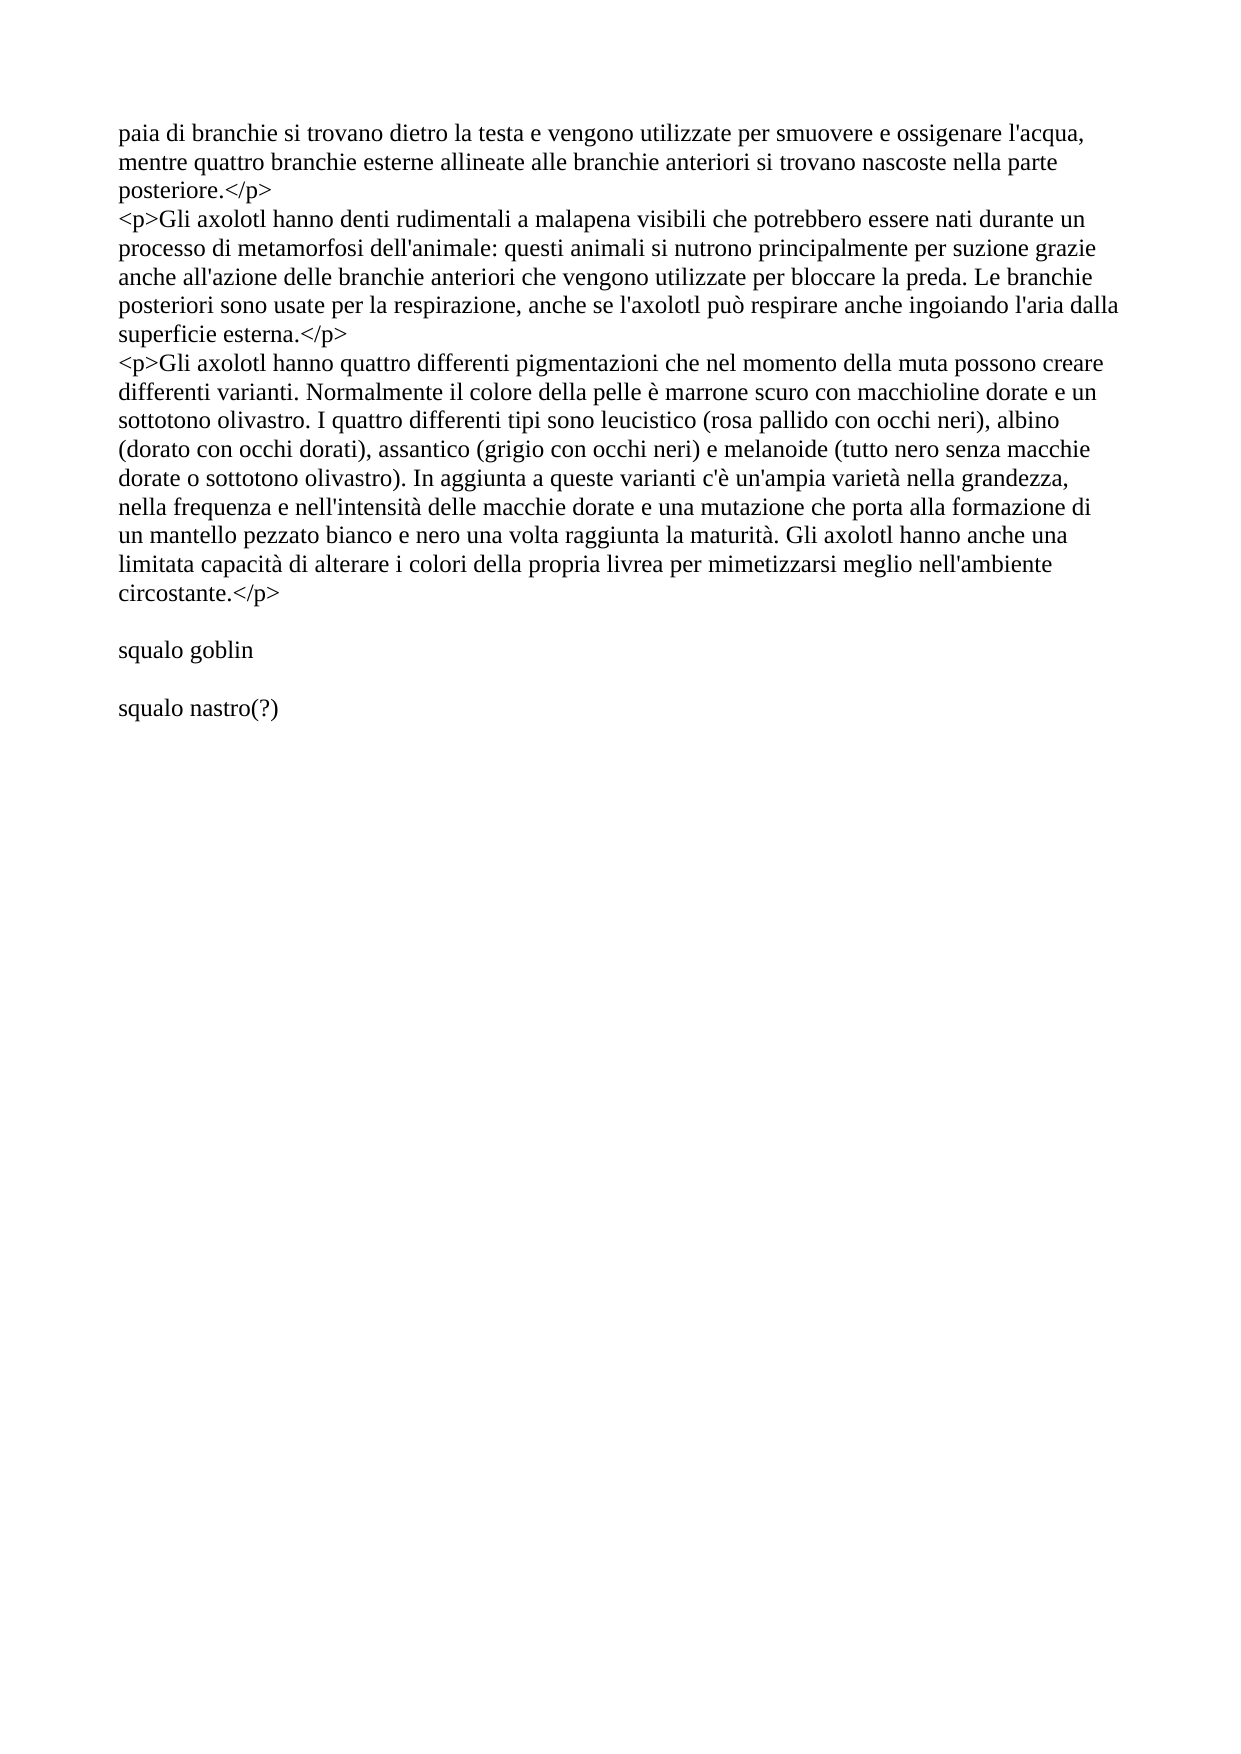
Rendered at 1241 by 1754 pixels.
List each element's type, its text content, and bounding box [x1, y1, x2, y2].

text <p>Gli axolotl hanno denti rudimentali a malapena visibili che potrebbero essere nati durante un processo di metamorfosi dell'animale: questi animali si nutrono principalmente per suzione grazie anche all'azione delle branchie anteriori che vengono utilizzate per bloccare la preda. Le branchie posteriori sono usate per la respirazione, anche se l'axolotl può respirare anche ingoiando l'aria dalla superficie esterna.</p> [118, 204, 1122, 348]
text paia di branchie si trovano dietro la testa e vengono utilizzate per smuovere e ossigenare l'acqua, mentre quattro branchie esterne allineate alle branchie anteriori si trovano nascoste nella parte posteriore.</p> [118, 118, 1122, 204]
text <p>Gli axolotl hanno quattro differenti pigmentazioni che nel momento della muta possono creare differenti varianti. Normalmente il colore della pelle è marrone scuro con macchioline dorate e un sottotono olivastro. I quattro differenti tipi sono leucistico (rosa pallido con occhi neri), albino (dorato con occhi dorati), assantico (grigio con occhi neri) e melanoide (tutto nero senza macchie dorate o sottotono olivastro). In aggiunta a queste varianti c'è un'ampia varietà nella grandezza, nella frequenza e nell'intensità delle macchie dorate e una mutazione che porta alla formazione di un mantello pezzato bianco e nero una volta raggiunta la maturità. Gli axolotl hanno anche una limitata capacità di alterare i colori della propria livrea per mimetizzarsi meglio nell'ambiente circostante.</p> [118, 348, 1122, 607]
text squalo nastro(?) [118, 693, 1122, 722]
text squalo goblin [118, 636, 1122, 664]
